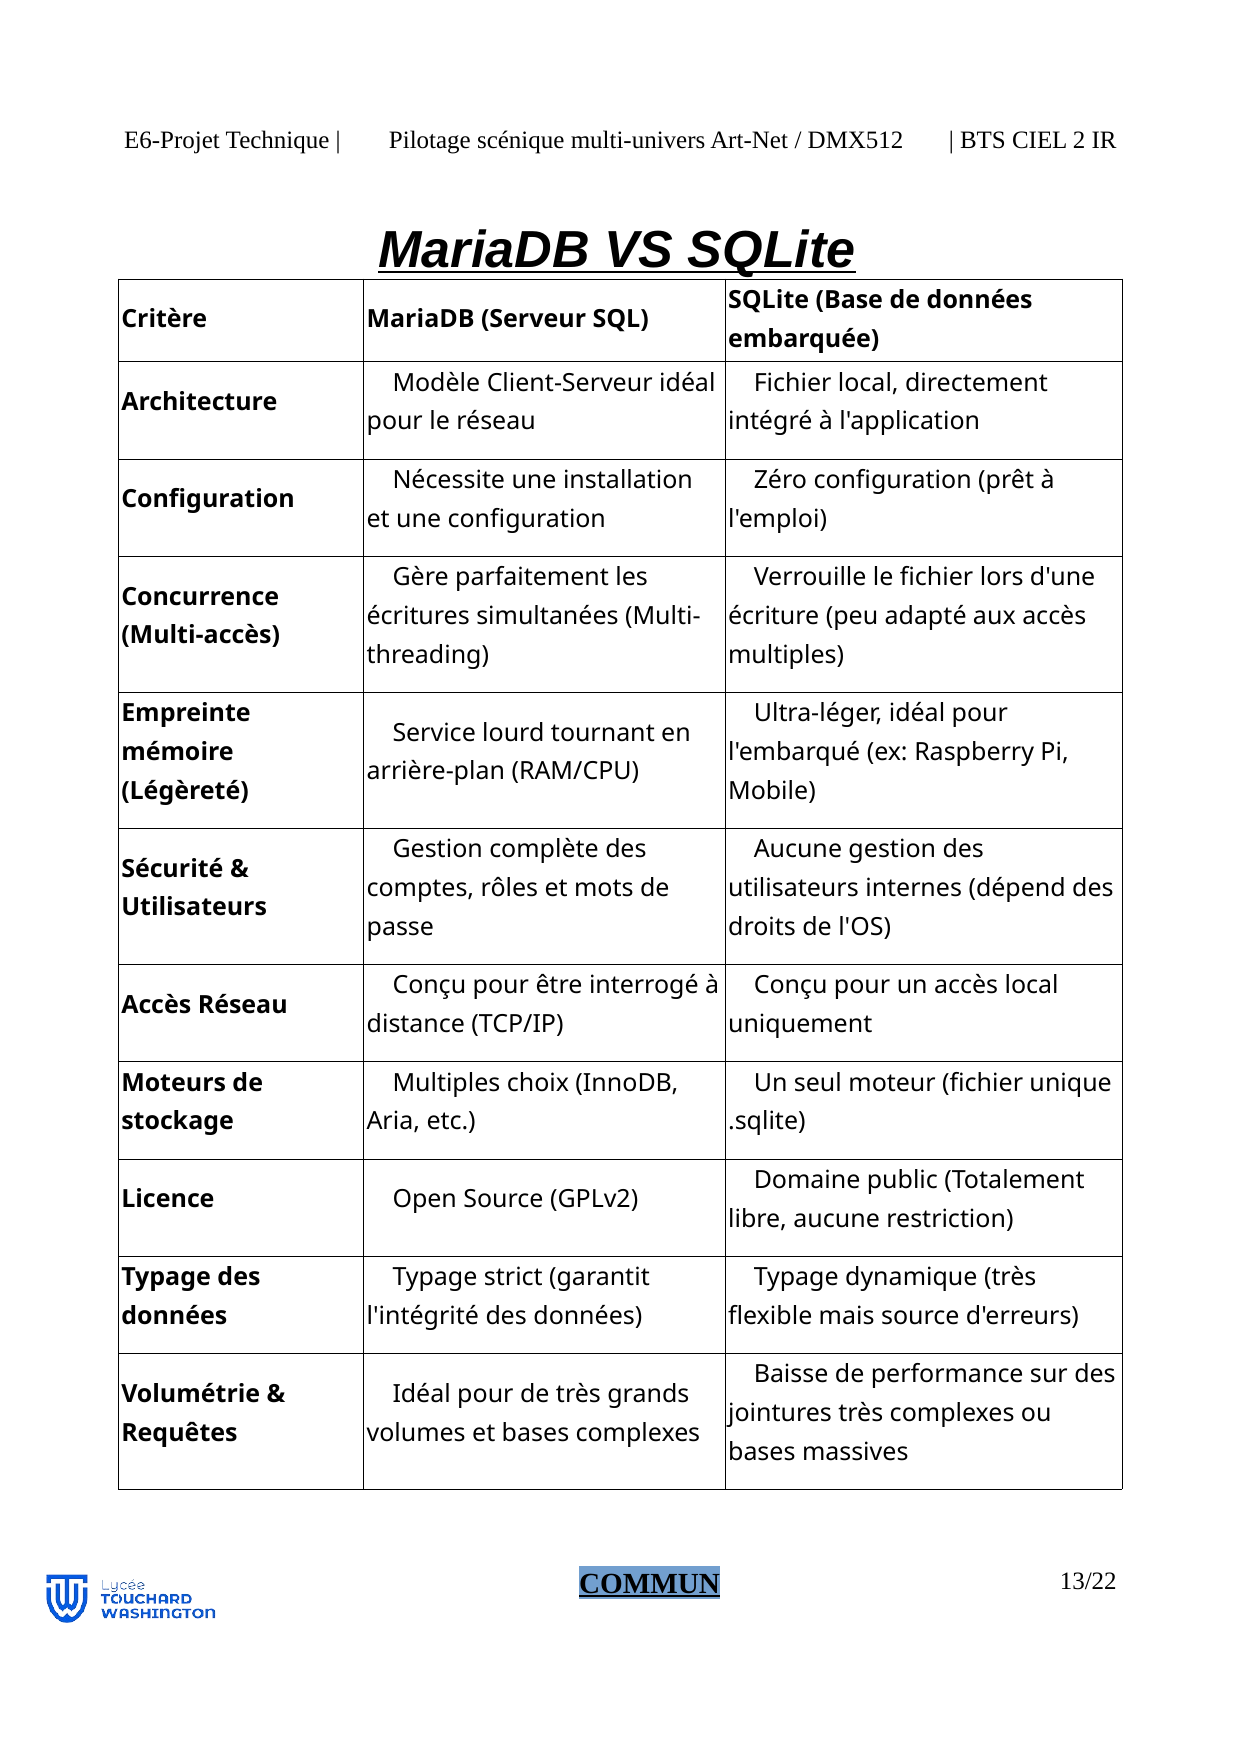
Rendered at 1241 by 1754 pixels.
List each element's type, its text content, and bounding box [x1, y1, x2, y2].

table_cell ❌ Conçu pour un accès local uniquement [726, 965, 1122, 1061]
table_cell Concurrence (Multi-accès) [119, 557, 363, 692]
table_cell ✅ Idéal pour de très grands volumes et bases complexes [364, 1354, 725, 1489]
table_cell ✅ Zéro configuration (prêt à l'emploi) [726, 460, 1122, 556]
table_cell ✅ Open Source (GPLv2) [364, 1160, 725, 1256]
table_cell ✅ Domaine public (Totalement libre, aucune restriction) [726, 1160, 1122, 1256]
table_cell ✅ Multiples choix (InnoDB, Aria, etc.) [364, 1062, 725, 1158]
table_header MariaDB (Serveur SQL) [364, 280, 725, 361]
table_cell ✅ Fichier local, directement intégré à l'application [726, 362, 1122, 458]
table_cell Configuration [119, 460, 363, 556]
table_cell ❌ Typage dynamique (très flexible mais source d'erreurs) [726, 1257, 1122, 1353]
table_cell ✅ Typage strict (garantit l'intégrité des données) [364, 1257, 725, 1353]
table_cell ❌ Baisse de performance sur des jointures très complexes ou bases massives [726, 1354, 1122, 1489]
table_cell Sécurité & Utilisateurs [119, 829, 363, 964]
table_cell Accès Réseau [119, 965, 363, 1061]
table_cell ✅ Modèle Client-Serveur idéal pour le réseau [364, 362, 725, 458]
table_cell ❌ Verrouille le fichier lors d'une écriture (peu adapté aux accès multiples) [726, 557, 1122, 692]
table_header Critère [119, 280, 363, 361]
table_header SQLite (Base de données embarquée) [726, 280, 1122, 361]
table_cell Volumétrie & Requêtes [119, 1354, 363, 1489]
picture [119, 1560, 256, 1606]
table_cell Licence [119, 1160, 363, 1256]
picture [6, 1537, 256, 1661]
table_cell ❌ Nécessite une installation et une configuration [364, 460, 725, 556]
table_cell ✅ Ultra-léger, idéal pour l'embarqué (ex: Raspberry Pi, Mobile) [726, 693, 1122, 828]
table_cell ✅ Conçu pour être interrogé à distance (TCP/IP) [364, 965, 725, 1061]
table_cell ❌ Un seul moteur (fichier unique .sqlite) [726, 1062, 1122, 1158]
table_cell ❌ Aucune gestion des utilisateurs internes (dépend des droits de l'OS) [726, 829, 1122, 964]
table_cell ✅ Gère parfaitement les écritures simultanées (Multi-threading) [364, 557, 725, 692]
table_cell Moteurs de stockage [119, 1062, 363, 1158]
table_cell ❌ Service lourd tournant en arrière-plan (RAM/CPU) [364, 693, 725, 828]
table_cell Typage des données [119, 1257, 363, 1353]
table_cell ✅ Gestion complète des comptes, rôles et mots de passe [364, 829, 725, 964]
table_cell Empreinte mémoire (Légèreté) [119, 693, 363, 828]
subtitle MariaDB VS SQLite [118, 219, 1121, 278]
table_cell Architecture [119, 362, 363, 458]
